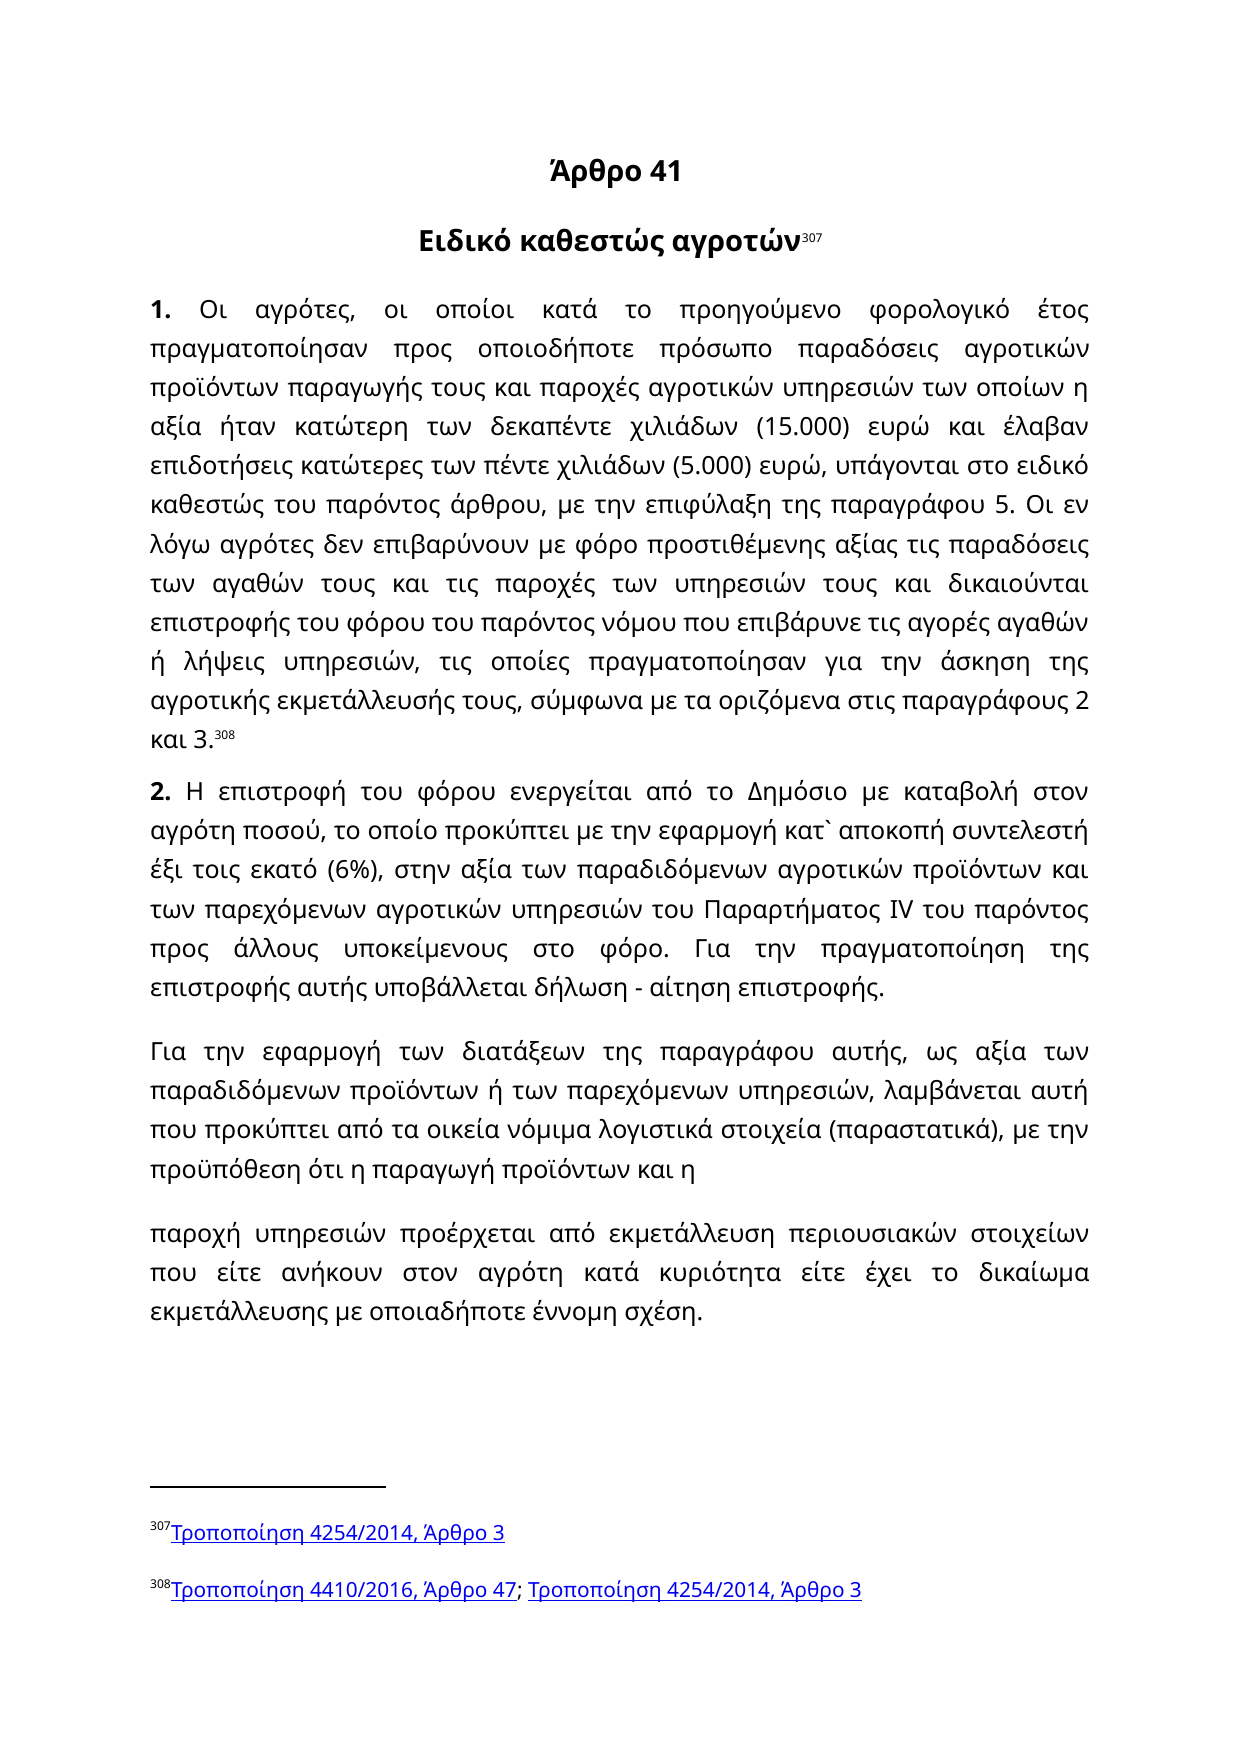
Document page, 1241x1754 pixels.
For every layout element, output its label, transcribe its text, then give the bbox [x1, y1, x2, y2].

subtitle Άρθρο 41 [150, 150, 1090, 190]
text Τροποποίηση 4410/2016, Άρθρο 47; Τροποποίηση 4254/2014, Άρθρο 3 [150, 1576, 1090, 1604]
text 2. Η επιστροφή του φόρου ενεργείται από το Δημόσιο με καταβολή στον αγρότη ποσού, το οποίο προκύπτει με την εφαρμογή κατ` αποκοπή συντελεστή έξι τοις εκατό (6%), στην αξία των παραδιδόμενων αγροτικών προϊόντων και των παρεχόμενων αγροτικών υπηρεσιών του Παραρτήματος IV του παρόντος προς άλλους υποκείμενους στο φόρο. Για την πραγματοποίηση της επιστροφής αυτής υποβάλλεται δήλωση - αίτηση επιστροφής. [150, 774, 1090, 1004]
text Για την εφαρμογή των διατάξεων της παραγράφου αυτής, ως αξία των παραδιδόμενων προϊόντων ή των παρεχόμενων υπηρεσιών, λαμβάνεται αυτή που προκύπτει από τα οικεία νόμιμα λογιστικά στοιχεία (παραστατικά), με την προϋπόθεση ότι η παραγωγή προϊόντων και η [150, 1034, 1090, 1185]
text Τροποποίηση 4254/2014, Άρθρο 3 [150, 1518, 1090, 1546]
subtitle Ειδικό καθεστώς αγροτών [150, 221, 1090, 260]
text παροχή υπηρεσιών προέρχεται από εκμετάλλευση περιουσιακών στοιχείων που είτε ανήκουν στον αγρότη κατά κυριότητα είτε έχει το δικαίωμα εκμετάλλευσης με οποιαδήποτε έννομη σχέση. [150, 1215, 1090, 1328]
text 1. Οι αγρότες, οι οποίοι κατά το προηγούμενο φορολογικό έτος πραγματοποίησαν προς οποιοδήποτε πρόσωπο παραδόσεις αγροτικών προϊόντων παραγωγής τους και παροχές αγροτικών υπηρεσιών των οποίων η αξία ήταν κατώτερη των δεκαπέντε χιλιάδων (15.000) ευρώ και έλαβαν επιδοτήσεις κατώτερες των πέντε χιλιάδων (5.000) ευρώ, υπάγονται στο ειδικό καθεστώς του παρόντος άρθρου, με την επιφύλαξη της παραγράφου 5. Οι εν λόγω αγρότες δεν επιβαρύνουν με φόρο προστιθέμενης αξίας τις παραδόσεις των αγαθών τους και τις παροχές των υπηρεσιών τους και δικαιούνται επιστροφής του φόρου του παρόντος νόμου που επιβάρυνε τις αγορές αγαθών ή λήψεις υπηρεσιών, τις οποίες πραγματοποίησαν για την άσκηση της αγροτικής εκμετάλλευσής τους, σύμφωνα με τα οριζόμενα στις παραγράφους 2 και 3. [150, 291, 1090, 756]
